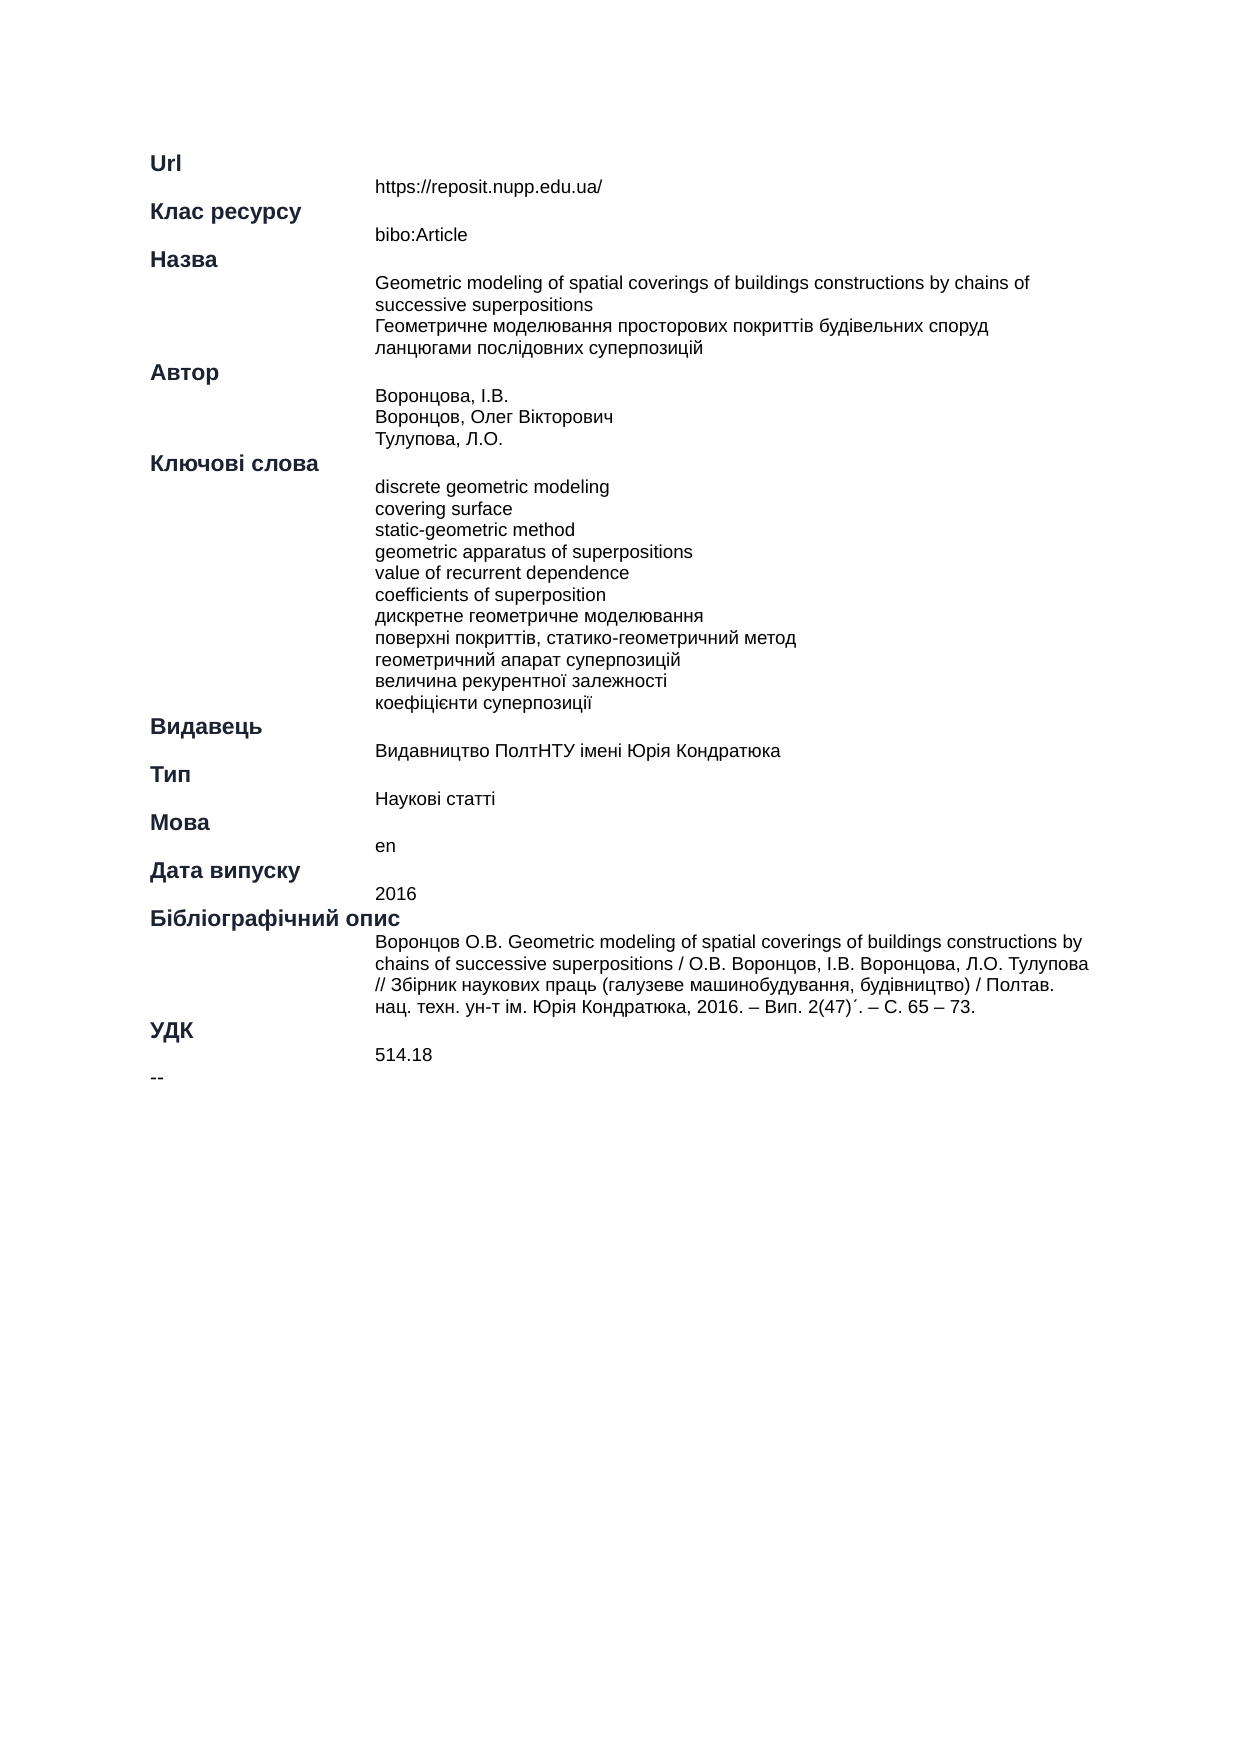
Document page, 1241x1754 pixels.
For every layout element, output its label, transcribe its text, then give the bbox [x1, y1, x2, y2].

text Видавець [150, 713, 1090, 739]
text величина рекурентної залежності [375, 670, 1090, 691]
text 514.18 [375, 1044, 1090, 1065]
text Дата випуску [150, 857, 1090, 883]
text Url [150, 150, 1090, 176]
text Воронцов, Олег Вікторович [375, 406, 1090, 428]
text Назва [150, 246, 1090, 272]
text -- [150, 1065, 1090, 1089]
text УДК [150, 1017, 1090, 1044]
text дискретне геометричне моделювання [375, 605, 1090, 627]
text Воронцов О.В. Geometric modeling of spatial coverings of buildings constructions by chains of successive superpositions / О.В. Воронцов, І.В. Воронцова, Л.О. Тулупова // Збірник наукових праць (галузеве машинобудування, будівництво) / Полтав. нац. техн. ун-т ім. Юрія Кондратюка, 2016. – Вип. 2(47)ʹ. – С. 65 – 73. [375, 931, 1090, 1017]
text коефіцієнти суперпозиції [375, 691, 1090, 713]
text 2016 [375, 883, 1090, 905]
text Геометричне моделювання просторових покриттів будівельних споруд ланцюгами послідовних суперпозицій [375, 315, 1090, 358]
text Geometric modeling of spatial coverings of buildings constructions by chains of successive superpositions [375, 272, 1090, 315]
text Воронцова, І.В. [375, 385, 1090, 406]
text Наукові статті [375, 787, 1090, 809]
text Тулупова, Л.О. [375, 428, 1090, 449]
text geometric apparatus of superpositions [375, 541, 1090, 562]
text Мова [150, 809, 1090, 835]
text static-geometric method [375, 519, 1090, 541]
text Бібліографічний опис [150, 905, 1090, 931]
text Клас ресурсу [150, 198, 1090, 224]
text Ключові слова [150, 449, 1090, 476]
text поверхні покриттів, статико-геометричний метод [375, 627, 1090, 648]
text discrete geometric modeling [375, 476, 1090, 497]
text Тип [150, 761, 1090, 787]
text Видавництво ПолтНТУ імені Юрія Кондратюка [375, 739, 1090, 761]
text value of recurrent dependence [375, 562, 1090, 584]
text coefficients of superposition [375, 584, 1090, 605]
text bibo:Article [375, 224, 1090, 246]
text covering surface [375, 497, 1090, 519]
text Автор [150, 358, 1090, 385]
text en [375, 835, 1090, 857]
text геометричний апарат суперпозицій [375, 648, 1090, 670]
text https://reposit.nupp.edu.ua/ [375, 176, 1090, 198]
